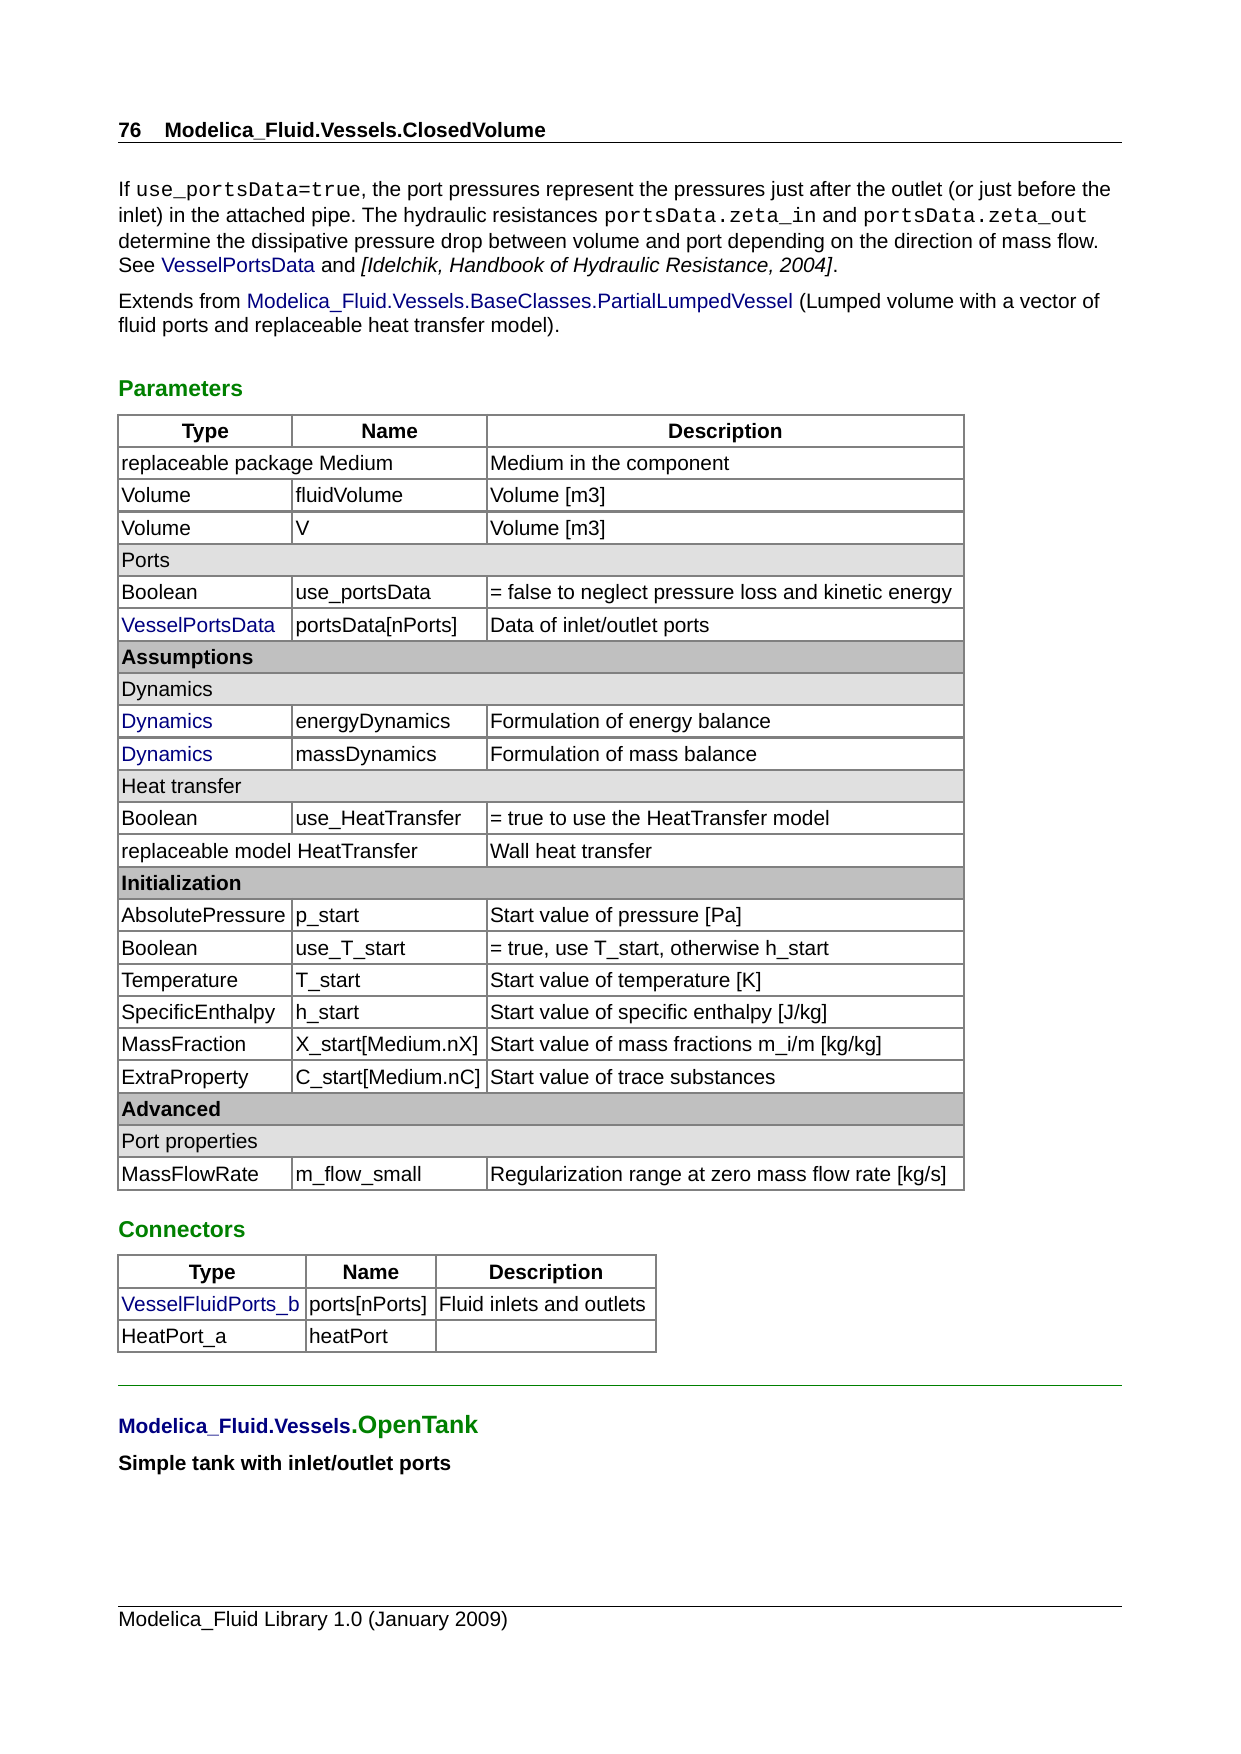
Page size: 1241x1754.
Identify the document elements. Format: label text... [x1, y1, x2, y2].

table_cell Start value of temperature [K] [488, 965, 963, 995]
table_cell Dynamics [119, 739, 291, 769]
table_cell HeatPort_a [119, 1321, 305, 1351]
subtitle Parameters [118, 374, 1122, 401]
table_cell T_start [293, 965, 486, 995]
table_cell Heat transfer [119, 771, 963, 801]
table_cell Initialization [119, 868, 963, 898]
table_cell Temperature [119, 965, 291, 995]
table_cell SpecificEnthalpy [119, 997, 291, 1027]
table_cell Boolean [119, 803, 291, 833]
table_cell Medium in the component [488, 448, 963, 478]
subtitle [995, 1412, 1120, 1439]
subtitle Connectors [118, 1216, 1122, 1242]
table_cell Start value of mass fractions m_i/m [kg/kg] [488, 1029, 963, 1059]
table_cell replaceable model HeatTransfer [119, 835, 486, 866]
table_cell MassFraction [119, 1029, 291, 1059]
table_header Description [488, 416, 963, 446]
table_cell massDynamics [293, 739, 486, 769]
table_cell Ports [119, 545, 963, 575]
table_cell Wall heat transfer [488, 835, 963, 866]
subtitle Modelica_Fluid.Vessels.OpenTank [118, 1410, 993, 1439]
table_header Name [307, 1256, 435, 1287]
table_cell use_T_start [293, 932, 486, 962]
table_cell Boolean [119, 932, 291, 962]
table_header Type [119, 1256, 305, 1287]
table_cell fluidVolume [293, 480, 486, 510]
table_cell Volume [119, 480, 291, 510]
table_cell Start value of trace substances [488, 1061, 963, 1092]
table_cell Volume [119, 513, 291, 543]
table_header Name [293, 416, 486, 446]
table_cell Dynamics [119, 674, 963, 704]
table_cell Data of inlet/outlet ports [488, 609, 963, 639]
table_cell h_start [293, 997, 486, 1027]
table_cell replaceable package Medium [119, 448, 486, 478]
table_cell Port properties [119, 1126, 963, 1156]
table_cell Formulation of energy balance [488, 706, 963, 736]
table_cell AbsolutePressure [119, 900, 291, 930]
table_cell VesselFluidPorts_b [119, 1289, 305, 1319]
table_cell = true to use the HeatTransfer model [488, 803, 963, 833]
table_cell Formulation of mass balance [488, 739, 963, 769]
table_cell heatPort [307, 1321, 435, 1351]
table_cell Start value of specific enthalpy [J/kg] [488, 997, 963, 1027]
table_cell Dynamics [119, 706, 291, 736]
table_cell Volume [m3] [488, 513, 963, 543]
table_cell = true, use T_start, otherwise h_start [488, 932, 963, 962]
table_cell energyDynamics [293, 706, 486, 736]
table_cell C_start[Medium.nC] [293, 1061, 486, 1092]
table_cell Boolean [119, 577, 291, 607]
table_cell = false to neglect pressure loss and kinetic energy [488, 577, 963, 607]
table_cell use_portsData [293, 577, 486, 607]
table_cell ports[nPorts] [307, 1289, 435, 1319]
table_cell ExtraProperty [119, 1061, 291, 1092]
text If use_portsData=true, the port pressures represent the pressures just after the outlet (or just before the inlet) in the attached pipe. The hydraulic resistances portsData.zeta_in and portsData.zeta_out determine the dissipative pressure drop between volume and port depending on the direction of mass flow. See VesselPortsData and [Idelchik, Handbook of Hydraulic Resistance, 2004]. [118, 177, 1122, 277]
table_cell [437, 1321, 655, 1351]
table_cell Volume [m3] [488, 480, 963, 510]
table_cell Assumptions [119, 642, 963, 672]
table_cell Fluid inlets and outlets [437, 1289, 655, 1319]
table_cell portsData[nPorts] [293, 609, 486, 639]
text Simple tank with inlet/outlet ports [118, 1451, 993, 1475]
table_cell Regularization range at zero mass flow rate [kg/s] [488, 1158, 963, 1188]
text [995, 1451, 1120, 1475]
table_cell VesselPortsData [119, 609, 291, 639]
text Extends from Modelica_Fluid.Vessels.BaseClasses.PartialLumpedVessel (Lumped volume with a vector of fluid ports and replaceable heat transfer model). [118, 289, 1122, 337]
table_header Description [437, 1256, 655, 1287]
table_header Type [119, 416, 291, 446]
table_cell V [293, 513, 486, 543]
table_cell X_start[Medium.nX] [293, 1029, 486, 1059]
table_cell m_flow_small [293, 1158, 486, 1188]
table_cell use_HeatTransfer [293, 803, 486, 833]
table_cell MassFlowRate [119, 1158, 291, 1188]
table_cell Advanced [119, 1094, 963, 1124]
table_cell Start value of pressure [Pa] [488, 900, 963, 930]
table_cell p_start [293, 900, 486, 930]
